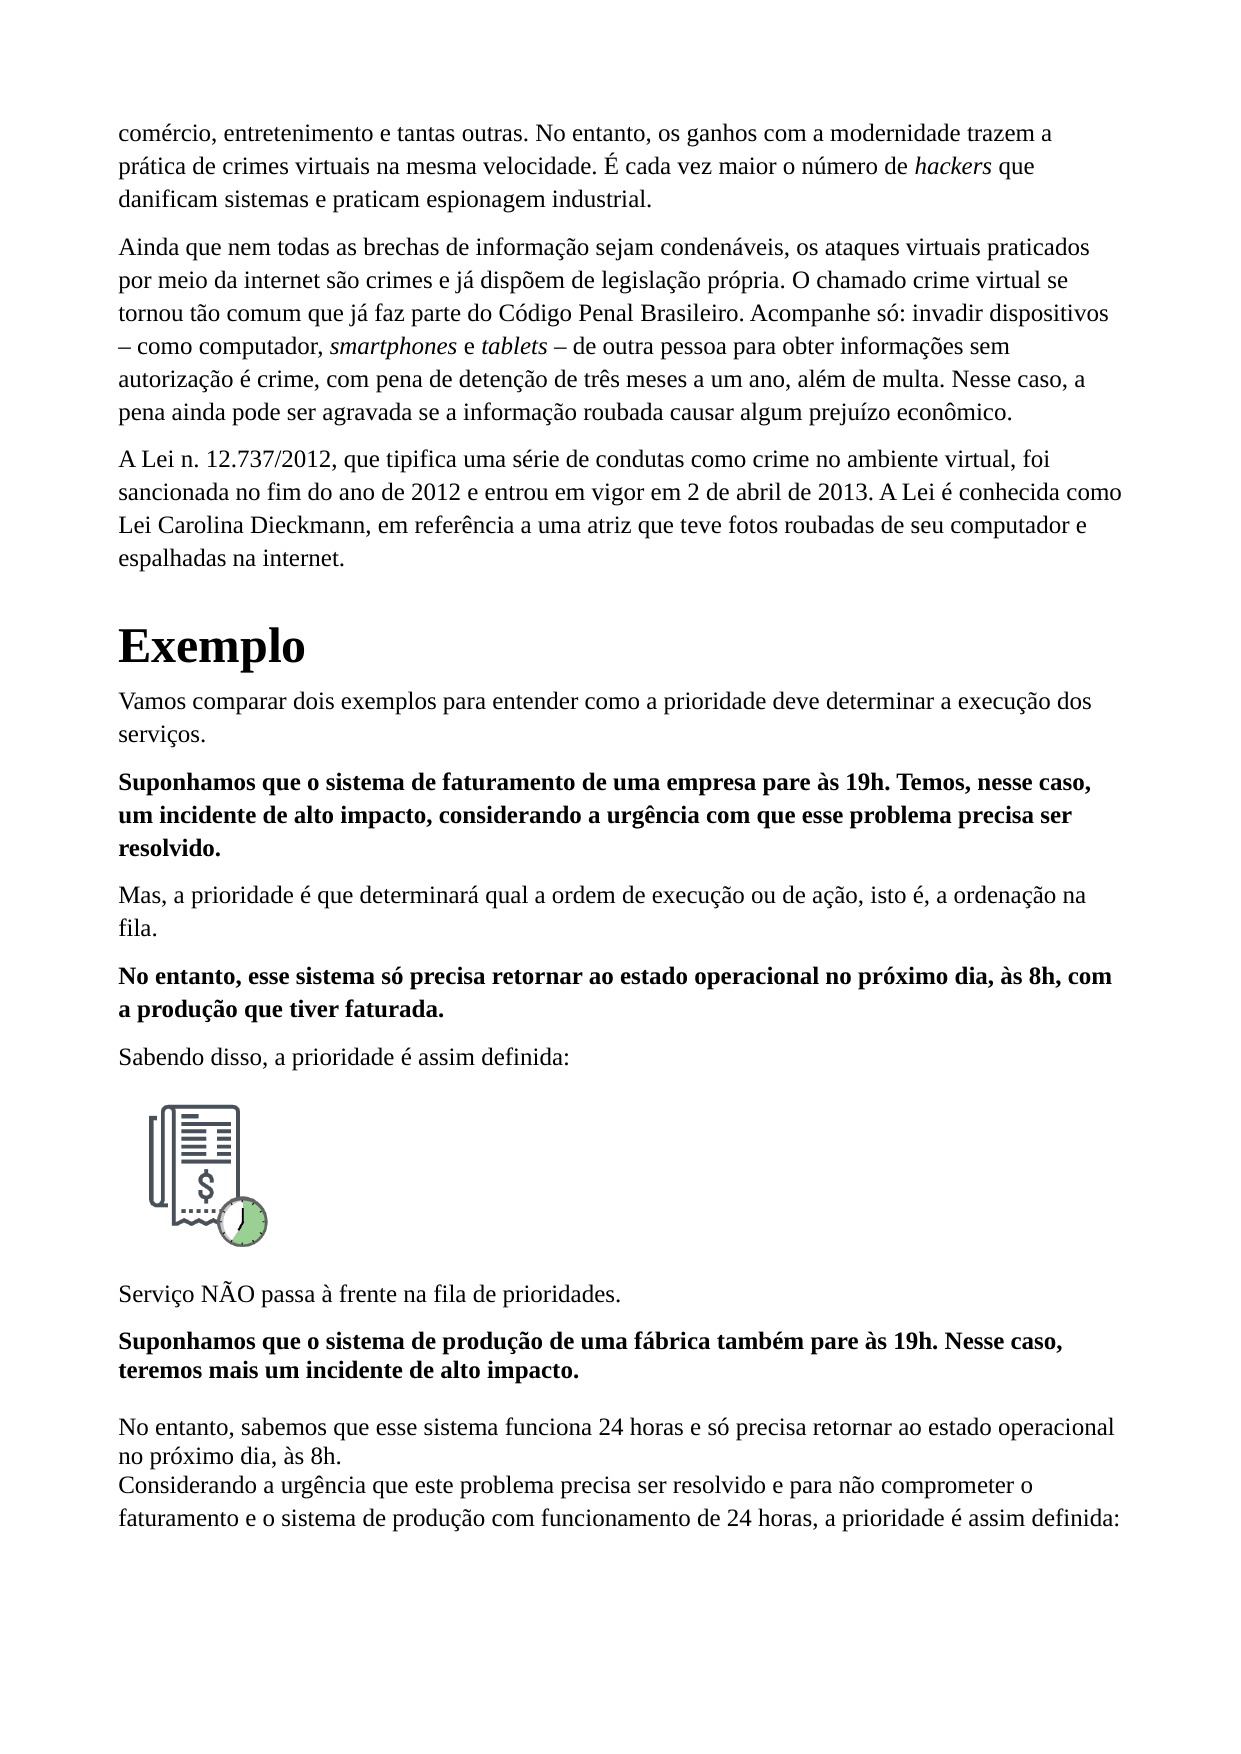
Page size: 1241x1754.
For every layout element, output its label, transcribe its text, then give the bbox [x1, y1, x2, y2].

text Suponhamos que o sistema de produção de uma fábrica também pare às 19h. Nesse caso, teremos mais um incidente de alto impacto. [118, 1326, 1122, 1384]
text Suponhamos que o sistema de faturamento de uma empresa pare às 19h. Temos, nesse caso, um incidente de alto impacto, considerando a urgência com que esse problema precisa ser resolvido. [118, 767, 1122, 862]
subtitle Exemplo [118, 616, 1122, 674]
text Mas, a prioridade é que determinará qual a ordem de execução ou de ação, isto é, a ordenação na fila. [118, 880, 1122, 942]
text Serviço NÃO passa à frente na fila de prioridades. [118, 1279, 1122, 1307]
picture [118, 1089, 285, 1255]
text Ainda que nem todas as brechas de informação sejam condenáveis, os ataques virtuais praticados por meio da internet são crimes e já dispõem de legislação própria. O chamado crime virtual se tornou tão comum que já faz parte do Código Penal Brasileiro. Acompanhe só: invadir dispositivos – como computador, smartphones e tablets – de outra pessoa para obter informações sem autorização é crime, com pena de detenção de três meses a um ano, além de multa. Nesse caso, a pena ainda pode ser agravada se a informação roubada causar algum prejuízo econômico. [118, 232, 1122, 426]
text No entanto, esse sistema só precisa retornar ao estado operacional no próximo dia, às 8h, com a produção que tiver faturada. [118, 961, 1122, 1023]
text A Lei n. 12.737/2012, que tipifica uma série de condutas como crime no ambiente virtual, foi sancionada no fim do ano de 2012 e entrou em vigor em 2 de abril de 2013. A Lei é conhecida como Lei Carolina Dieckmann, em referência a uma atriz que teve fotos roubadas de seu computador e espalhadas na internet. [118, 444, 1122, 572]
text Sabendo disso, a prioridade é assim definida: [118, 1042, 1122, 1070]
text No entanto, sabemos que esse sistema funciona 24 horas e só precisa retornar ao estado operacional no próximo dia, às 8h. [118, 1412, 1122, 1470]
text Considerando a urgência que este problema precisa ser resolvido e para não comprometer o faturamento e o sistema de produção com funcionamento de 24 horas, a prioridade é assim definida: [118, 1470, 1122, 1532]
text comércio, entretenimento e tantas outras. No entanto, os ganhos com a modernidade trazem a prática de crimes virtuais na mesma velocidade. É cada vez maior o número de hackers que danificam sistemas e praticam espionagem industrial. [118, 118, 1122, 213]
text Vamos comparar dois exemplos para entender como a prioridade deve determinar a execução dos serviços. [118, 686, 1122, 748]
